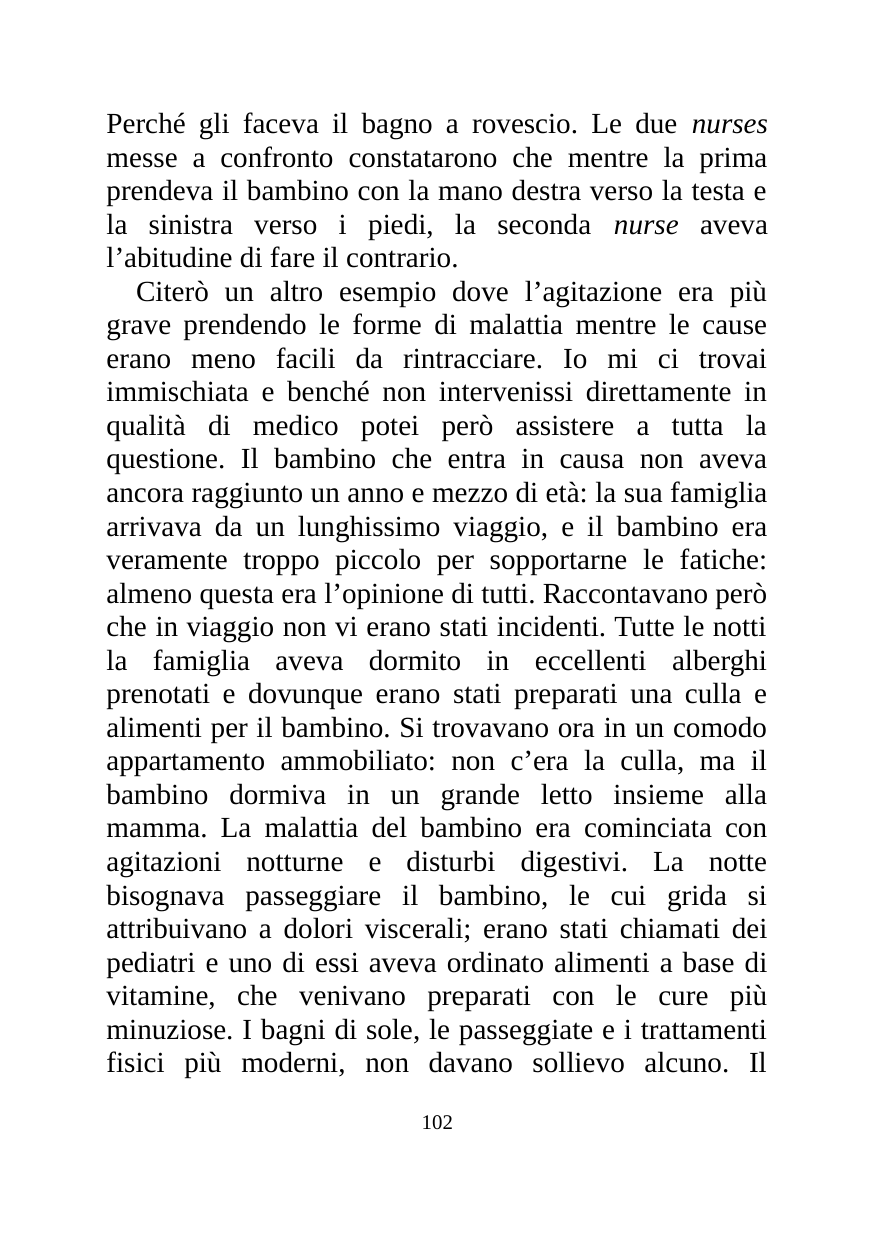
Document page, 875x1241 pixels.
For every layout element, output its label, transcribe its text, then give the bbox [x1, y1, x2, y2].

text Perché gli faceva il bagno a rovescio. Le due nurses messe a confronto constatarono che mentre la prima prendeva il bambino con la mano destra verso la testa e la sinistra verso i piedi, la seconda nurse aveva l’abitudine di fare il contrario. [106, 106, 768, 274]
text Citerò un altro esempio dove l’agitazione era più grave prendendo le forme di malattia mentre le cause erano meno facili da rintracciare. Io mi ci trovai immischiata e benché non intervenissi direttamente in qualità di medico potei però assistere a tutta la questione. Il bambino che entra in causa non aveva ancora raggiunto un anno e mezzo di età: la sua famiglia arrivava da un lunghissimo viaggio, e il bambino era veramente troppo piccolo per sopportarne le fatiche: almeno questa era l’opinione di tutti. Raccontavano però che in viaggio non vi erano stati incidenti. Tutte le notti la famiglia aveva dormito in eccellenti alberghi prenotati e dovunque erano stati preparati una culla e alimenti per il bambino. Si trovavano ora in un comodo appartamento ammobiliato: non c’era la culla, ma il bambino dormiva in un grande letto insieme alla mamma. La malattia del bambino era cominciata con agitazioni notturne e disturbi digestivi. La notte bisognava passeggiare il bambino, le cui grida si attribuivano a dolori viscerali; erano stati chiamati dei pediatri e uno di essi aveva ordinato alimenti a base di vitamine, che venivano preparati con le cure più minuziose. I bagni di sole, le passeggiate e i trattamenti fisici più moderni, non davano sollievo alcuno. Il [106, 274, 768, 1079]
